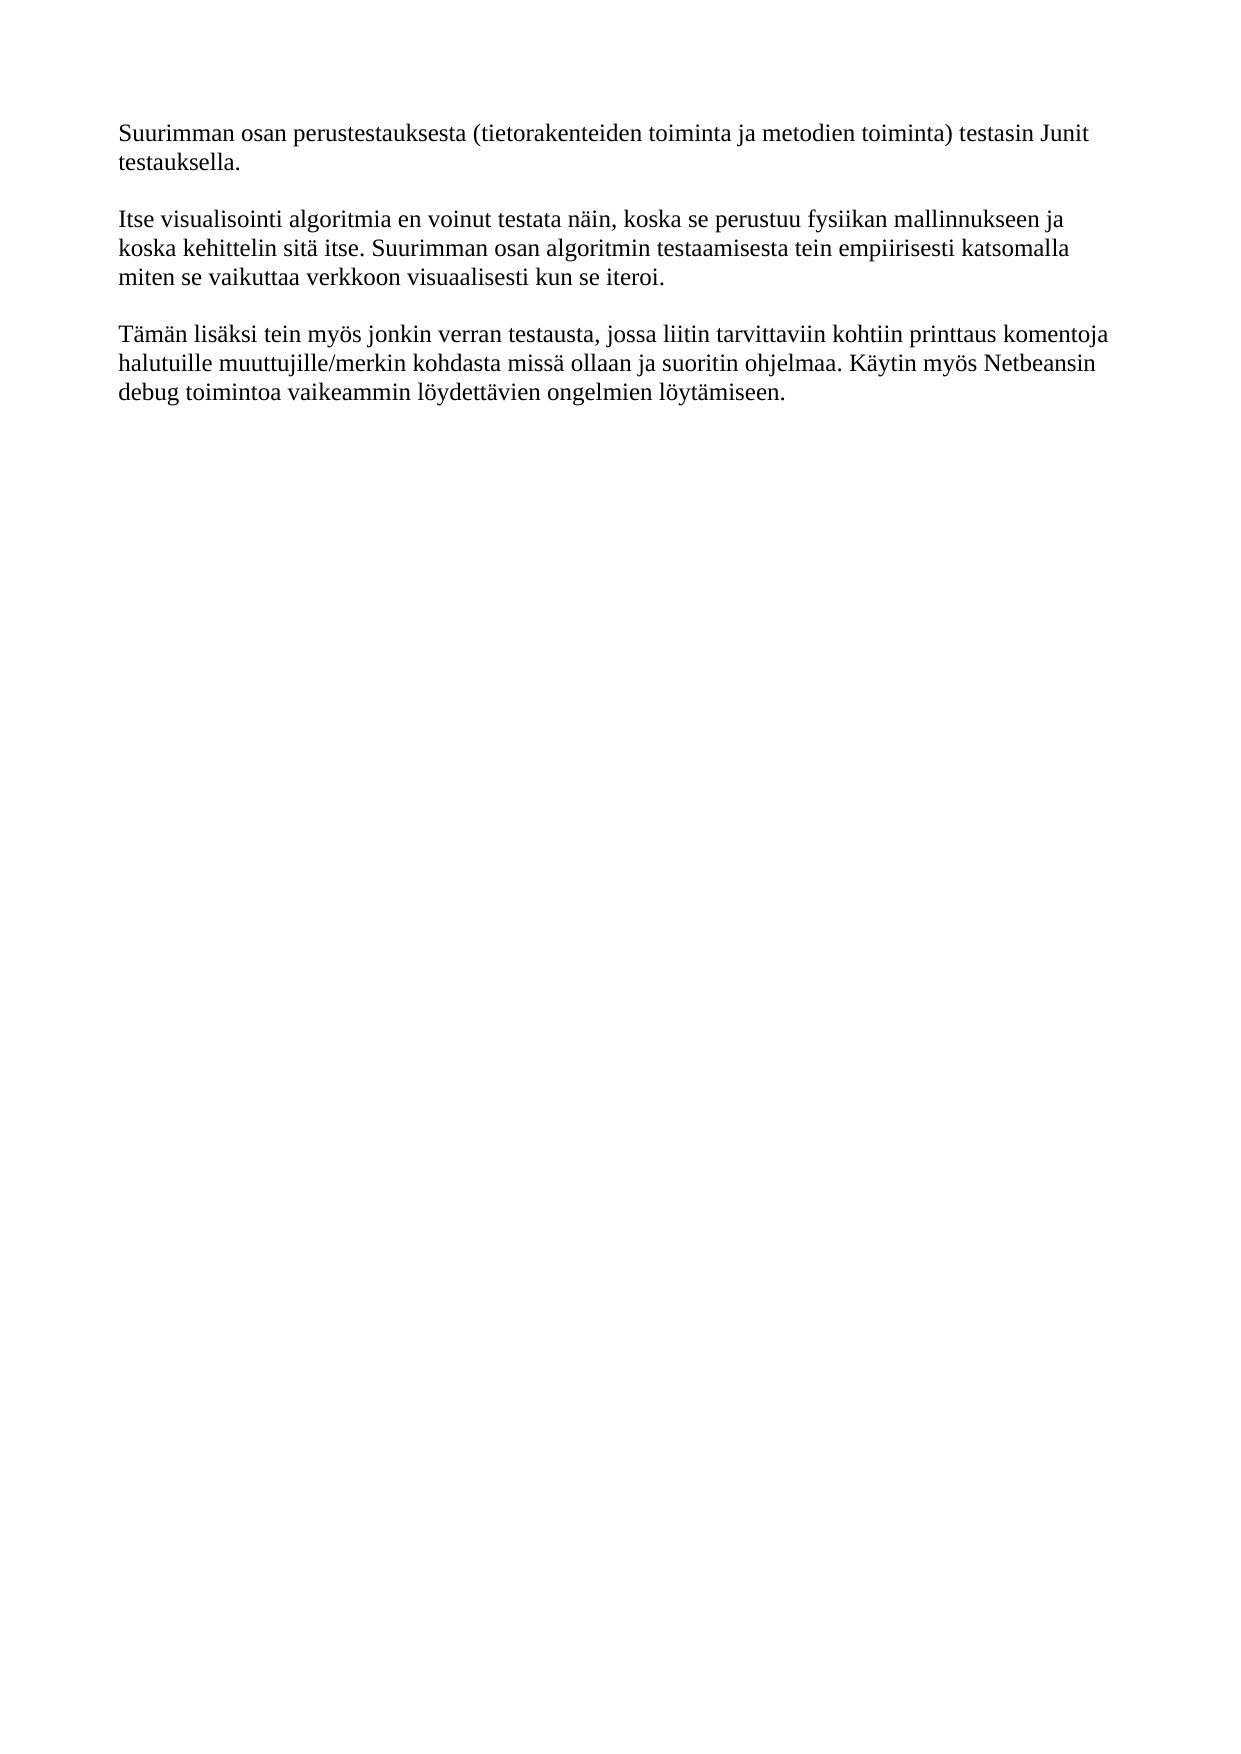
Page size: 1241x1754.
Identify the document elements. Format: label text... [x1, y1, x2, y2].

text Tämän lisäksi tein myös jonkin verran testausta, jossa liitin tarvittaviin kohtiin printtaus komentoja halutuille muuttujille/merkin kohdasta missä ollaan ja suoritin ohjelmaa. Käytin myös Netbeansin debug toimintoa vaikeammin löydettävien ongelmien löytämiseen. [118, 319, 1122, 406]
text Suurimman osan perustestauksesta (tietorakenteiden toiminta ja metodien toiminta) testasin Junit testauksella. [118, 118, 1122, 176]
text Itse visualisointi algoritmia en voinut testata näin, koska se perustuu fysiikan mallinnukseen ja koska kehittelin sitä itse. Suurimman osan algoritmin testaamisesta tein empiirisesti katsomalla miten se vaikuttaa verkkoon visuaalisesti kun se iteroi. [118, 204, 1122, 291]
